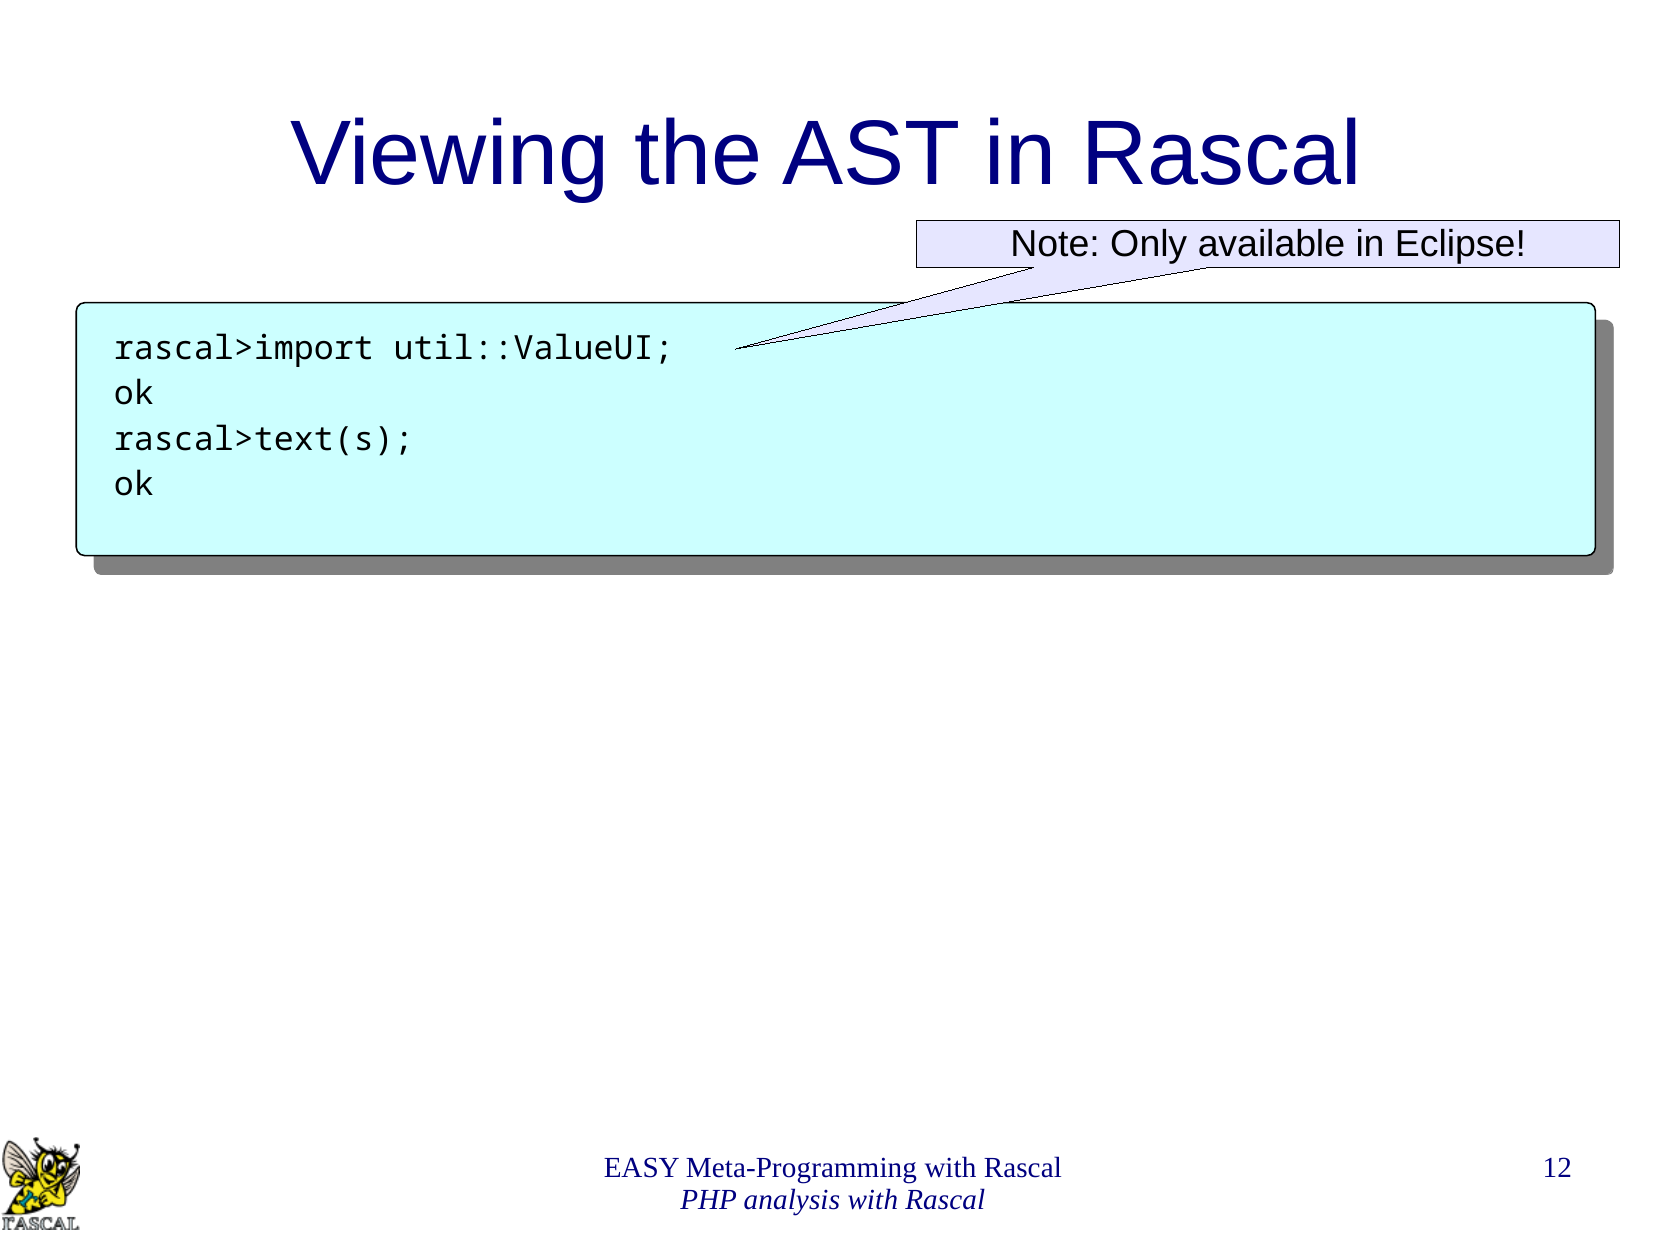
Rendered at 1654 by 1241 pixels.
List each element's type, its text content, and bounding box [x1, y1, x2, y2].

text_box [933, 302, 1596, 555]
text_box Note: Only available in Eclipse! [855, 220, 1620, 316]
text_box [76, 302, 903, 556]
title Viewing the AST in Rascal [82, 49, 1571, 257]
picture [1, 1137, 80, 1230]
text_box rascal>import util::ValueUI; ok rascal>text(s); ok [99, 316, 1591, 867]
